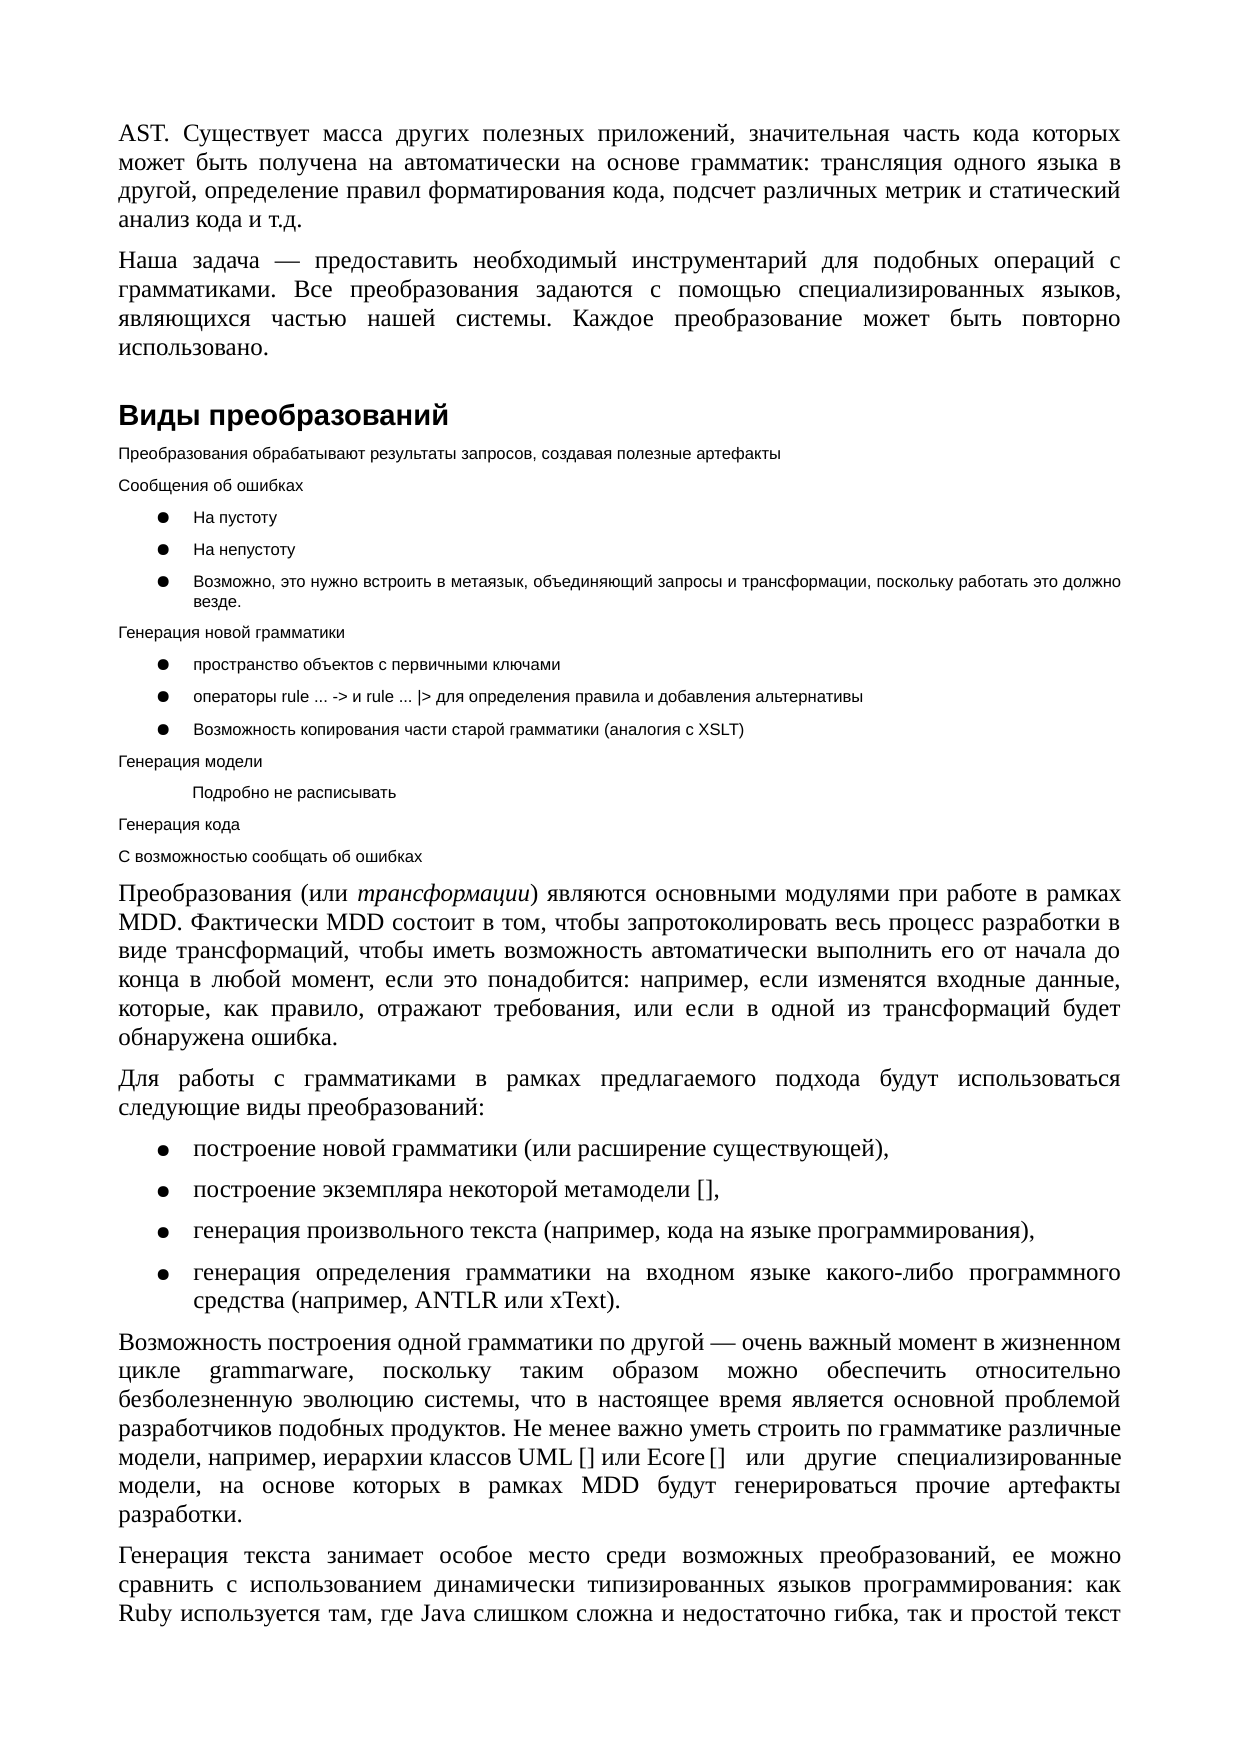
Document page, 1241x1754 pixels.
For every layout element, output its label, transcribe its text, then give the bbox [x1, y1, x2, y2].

text Генерация новой грамматики [118, 623, 1122, 642]
text Генерация модели [118, 751, 1122, 771]
text С возможностью сообщать об ошибках [118, 846, 1122, 866]
list Возможность копирования части старой грамматики (аналогия с XSLT) [156, 719, 1122, 739]
text Подробно не расписывать [118, 783, 1122, 802]
list На пустоту [156, 507, 1122, 527]
text Генерация кода [118, 815, 1122, 834]
list генерация произвольного текста (например, кода на языке программирования), [156, 1216, 1122, 1244]
text Наша задача — предоставить необходимый инструментарий для подобных операций с грамматиками. Все преобразования задаются с помощью специализированных языков, являющихся частью нашей системы. Каждое преобразование может быть повторно использовано. [118, 246, 1122, 361]
list построение новой грамматики (или расширение существующей), [156, 1133, 1122, 1162]
text Генерация текста занимает особое место среди возможных преобразований, ее можно сравнить с использованием динамически типизированных языков программирования: как Ruby используется там, где Java слишком сложна и недостаточно гибка, так и простой текст [118, 1541, 1122, 1627]
text Сообщения об ошибках [118, 476, 1122, 495]
list На непустоту [156, 540, 1122, 559]
text Для работы с грамматиками в рамках предлагаемого подхода будут использоваться следующие виды преобразований: [118, 1063, 1122, 1121]
list построение экземпляра некоторой метамодели [], [156, 1174, 1122, 1203]
list операторы rule ... -> и rule ... |> для определения правила и добавления альтернативы [156, 687, 1122, 707]
list Возможно, это нужно встроить в метаязык, объединяющий запросы и трансформации, поскольку работать это должно везде. [156, 572, 1122, 611]
text AST. Существует масса других полезных приложений, значительная часть кода которых может быть получена на автоматически на основе грамматик: трансляция одного языка в другой, определение правил форматирования кода, подсчет различных метрик и статический анализ кода и т.д. [118, 118, 1122, 233]
text Преобразования обрабатывают результаты запросов, создавая полезные артефакты [118, 444, 1122, 463]
text Преобразования (или трансформации) являются основными модулями при работе в рамках MDD. Фактически MDD состоит в том, чтобы запротоколировать весь процесс разработки в виде трансформаций, чтобы иметь возможность автоматически выполнить его от начала до конца в любой момент, если это понадобится: например, если изменятся входные данные, которые, как правило, отражают требования, или если в одной из трансформаций будет обнаружена ошибка. [118, 878, 1122, 1051]
text Возможность построения одной грамматики по другой — очень важный момент в жизненном цикле grammarware, поскольку таким образом можно обеспечить относительно безболезненную эволюцию системы, что в настоящее время является основной проблемой разработчиков подобных продуктов. Не менее важно уметь строить по грамматике различные модели, например, иерархии классов UML [] или Ecore [] или другие специализированные модели, на основе которых в рамках MDD будут генерироваться прочие артефакты разработки. [118, 1327, 1122, 1528]
list пространство объектов с первичными ключами [156, 655, 1122, 674]
subtitle Виды преобразований [118, 398, 1122, 432]
list генерация определения грамматики на входном языке какого-либо программного средства (например, ANTLR или xText). [156, 1257, 1122, 1314]
